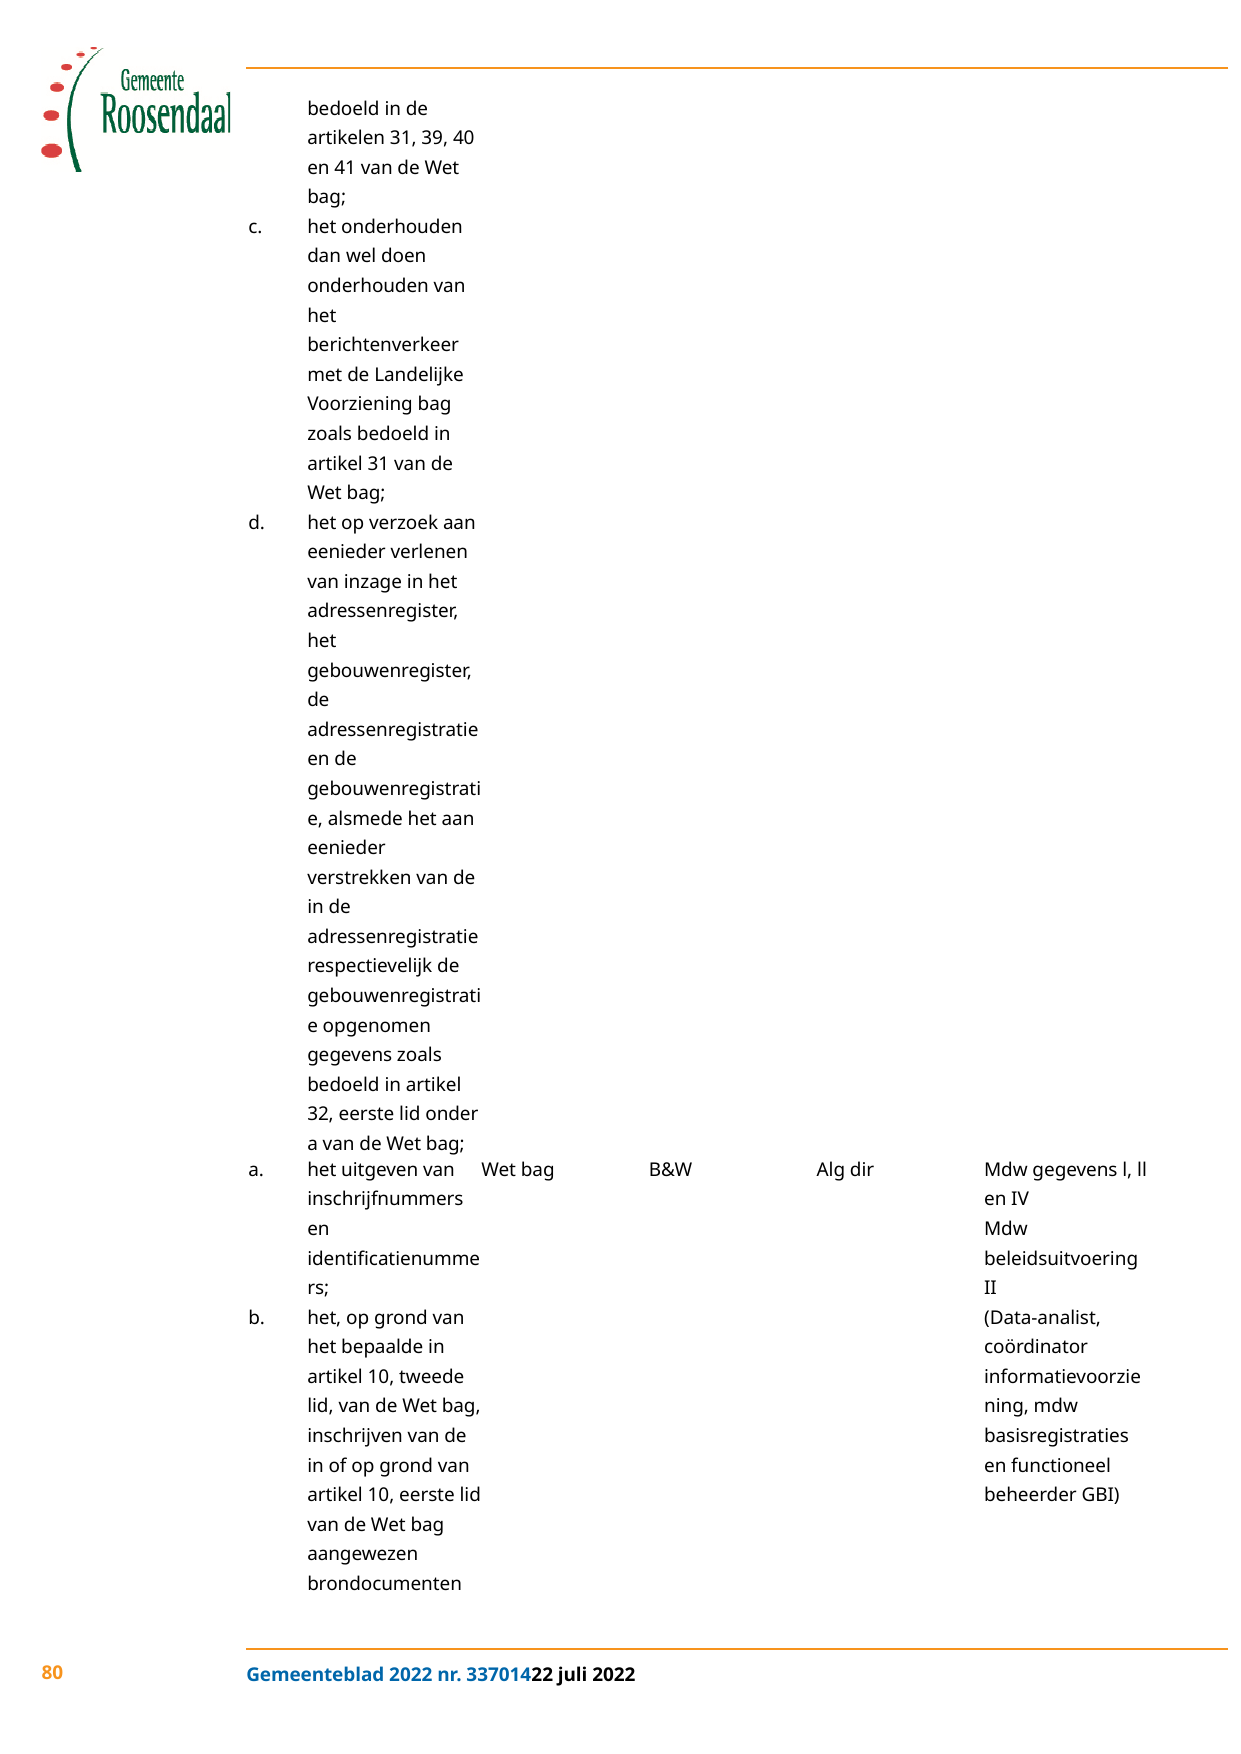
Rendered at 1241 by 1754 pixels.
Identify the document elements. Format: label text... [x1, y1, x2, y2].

table_cell Mdw gegevens l, ll en IV Mdw beleidsuitvoering II (Data-analist, coördinator informatievoorziening, mdw basisregistraties en functioneel beheerder GBI) [984, 1156, 1152, 1596]
table_cell Alg dir [816, 1156, 984, 1596]
table_cell het uitgeven van inschrijfnummers en identificatienummers; het, op grond van het bepaalde in artikel 10, tweede lid, van de Wet bag, inschrijven van de in of op grond van artikel 10, eerste lid van de Wet bag aangewezen brondocumenten [248, 1156, 481, 1596]
table_cell Wet bag [481, 1156, 649, 1596]
table_cell bedoeld in de artikelen 31, 39, 40 en 41 van de Wet bag; het onderhouden dan wel doen onderhouden van het berichtenverkeer met de Landelijke Voorziening bag zoals bedoeld in artikel 31 van de Wet bag; het op verzoek aan eenieder verlenen van inzage in het adressenregister, het gebouwenregister, de adressenregistratie en de gebouwenregistratie, alsmede het aan eenieder verstrekken van de in de adressenregistratie respectievelijk de gebouwenregistratie opgenomen gegevens zoals bedoeld in artikel 32, eerste lid onder a van de Wet bag; [248, 95, 481, 1156]
table_cell [984, 95, 1152, 1156]
picture [41, 47, 231, 172]
table_cell [816, 95, 984, 1156]
table_cell [481, 95, 649, 1156]
table_cell B&W [649, 1156, 816, 1596]
table_cell [649, 95, 816, 1156]
